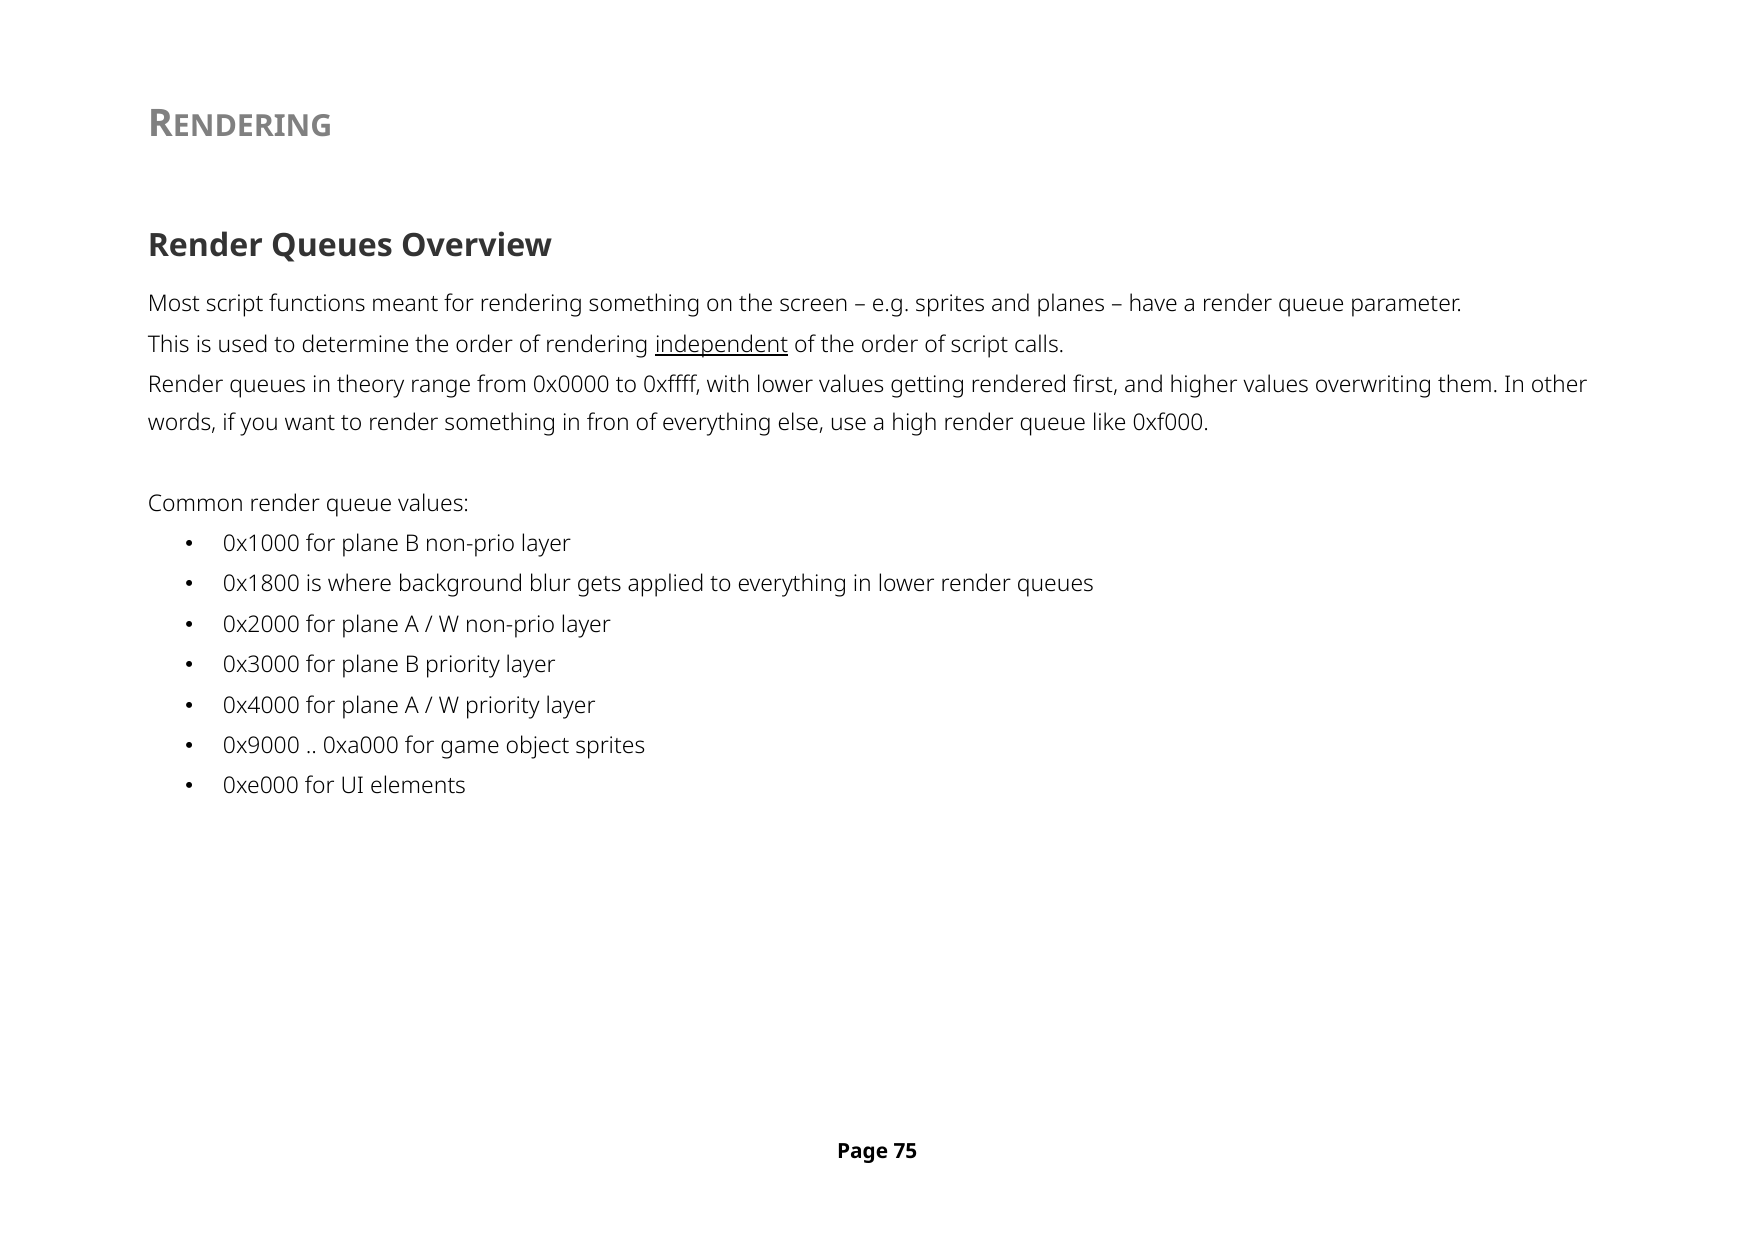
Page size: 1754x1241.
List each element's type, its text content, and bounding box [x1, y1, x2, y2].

subtitle Rendering [148, 96, 1606, 147]
text Common render queue values: [148, 487, 1606, 518]
text Most script functions meant for rendering something on the screen – e.g. sprites and planes – have a render queue parameter. [148, 287, 1606, 319]
list 0x2000 for plane A / W non-prio layer [185, 608, 1606, 639]
list 0x1800 is where background blur gets applied to everything in lower render queues [185, 567, 1606, 599]
list 0x1000 for plane B non-prio layer [185, 527, 1606, 558]
list 0x3000 for plane B priority layer [185, 648, 1606, 679]
list 0x9000 .. 0xa000 for game object sprites [185, 729, 1606, 760]
text This is used to determine the order of rendering independent of the order of script calls. [148, 328, 1606, 359]
list 0xe000 for UI elements [185, 769, 1606, 801]
list 0x4000 for plane A / W priority layer [185, 689, 1606, 720]
text Render queues in theory range from 0x0000 to 0xffff, with lower values getting rendered first, and higher values overwriting them. In other words, if you want to render something in fron of everything else, use a high render queue like 0xf000. [148, 368, 1606, 437]
subtitle Render Queues Overview [148, 222, 1606, 266]
